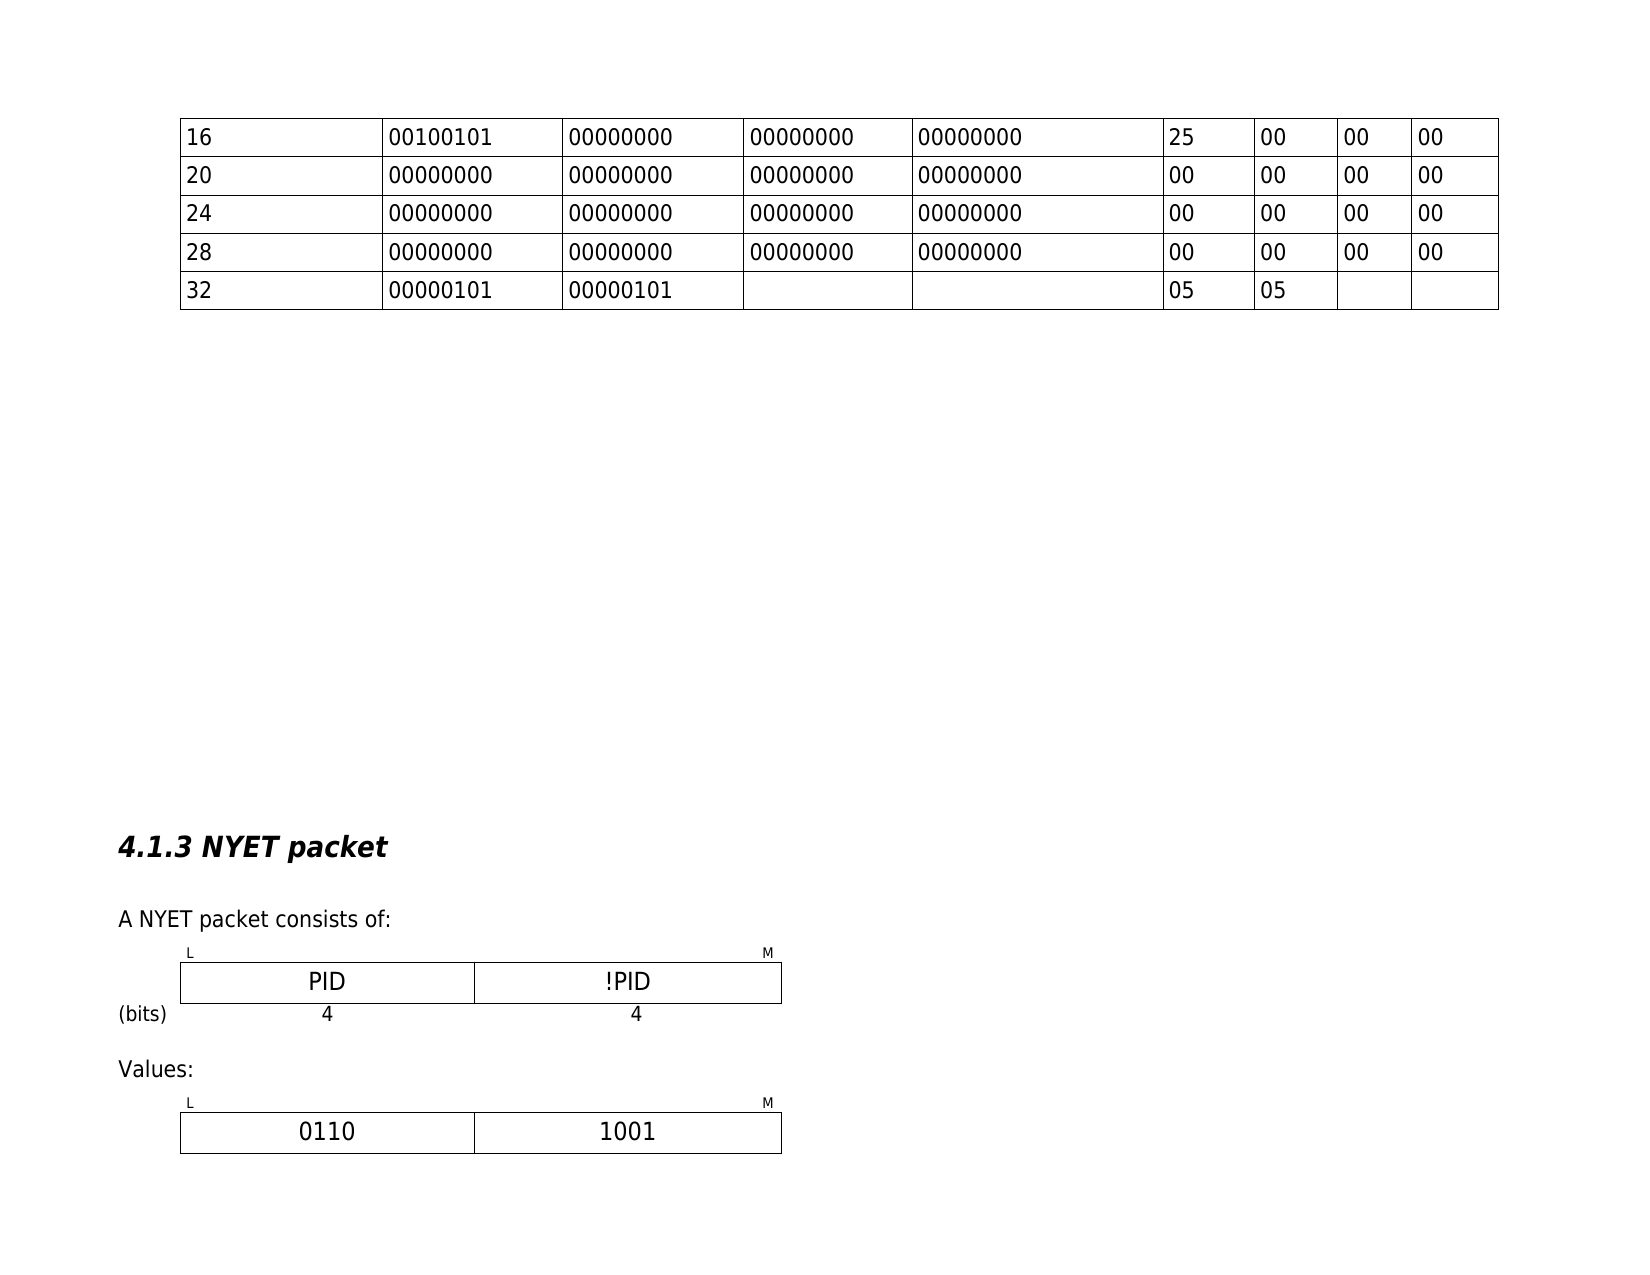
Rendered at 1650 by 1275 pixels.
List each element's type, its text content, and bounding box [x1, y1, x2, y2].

text A NYET packet consists of: [118, 906, 1532, 932]
table_cell [1412, 272, 1498, 309]
table_cell 20 [181, 157, 382, 194]
table_cell 16 [181, 119, 382, 156]
table_cell 00000000 [563, 234, 743, 271]
table_cell 00000000 [744, 196, 912, 233]
table_cell 00100101 [383, 119, 562, 156]
table_cell 00 [1255, 157, 1337, 194]
table_cell 00000101 [383, 272, 562, 309]
table_cell 00 [1412, 196, 1498, 233]
table_cell 00 [1412, 234, 1498, 271]
table_cell 00 [1164, 234, 1254, 271]
table_header 1001 [475, 1113, 781, 1152]
subtitle 4.1.3 NYET packet [118, 830, 1532, 864]
table_cell 00000101 [563, 272, 743, 309]
table_cell 00 [1338, 157, 1411, 194]
table_cell 00 [1338, 196, 1411, 233]
table_cell 05 [1255, 272, 1337, 309]
table_cell 00000000 [744, 234, 912, 271]
table_cell 00 [1164, 157, 1254, 194]
table_header PID [181, 963, 474, 1002]
table_cell 00000000 [744, 119, 912, 156]
table_cell 00000000 [744, 157, 912, 194]
text L M [118, 1083, 1532, 1112]
table_cell 00000000 [383, 234, 562, 271]
text Values: [118, 1056, 1532, 1083]
table_cell 28 [181, 234, 382, 271]
table_cell 00000000 [563, 157, 743, 194]
table_cell 00000000 [913, 234, 1163, 271]
table_header 0110 [181, 1113, 474, 1152]
text L M [118, 932, 1532, 962]
table_cell 00 [1255, 234, 1337, 271]
table_cell 00000000 [563, 196, 743, 233]
table_cell 00000000 [383, 157, 562, 194]
table_cell 00000000 [563, 119, 743, 156]
table_cell 00 [1412, 157, 1498, 194]
text (bits) 4 4 [118, 1002, 1532, 1027]
table_cell 00 [1255, 119, 1337, 156]
table_cell 00000000 [913, 157, 1163, 194]
table_cell 00000000 [913, 119, 1163, 156]
table_cell 25 [1164, 119, 1254, 156]
table_cell [913, 272, 1163, 309]
table_cell 32 [181, 272, 382, 309]
table_cell 00 [1338, 234, 1411, 271]
table_header !PID [475, 963, 781, 1002]
table_cell 00 [1412, 119, 1498, 156]
table_cell 24 [181, 196, 382, 233]
table_cell 05 [1164, 272, 1254, 309]
table_cell 00000000 [383, 196, 562, 233]
table_cell [744, 272, 912, 309]
table_cell 00 [1255, 196, 1337, 233]
table_cell [1338, 272, 1411, 309]
table_cell 00000000 [913, 196, 1163, 233]
table_cell 00 [1338, 119, 1411, 156]
table_cell 00 [1164, 196, 1254, 233]
